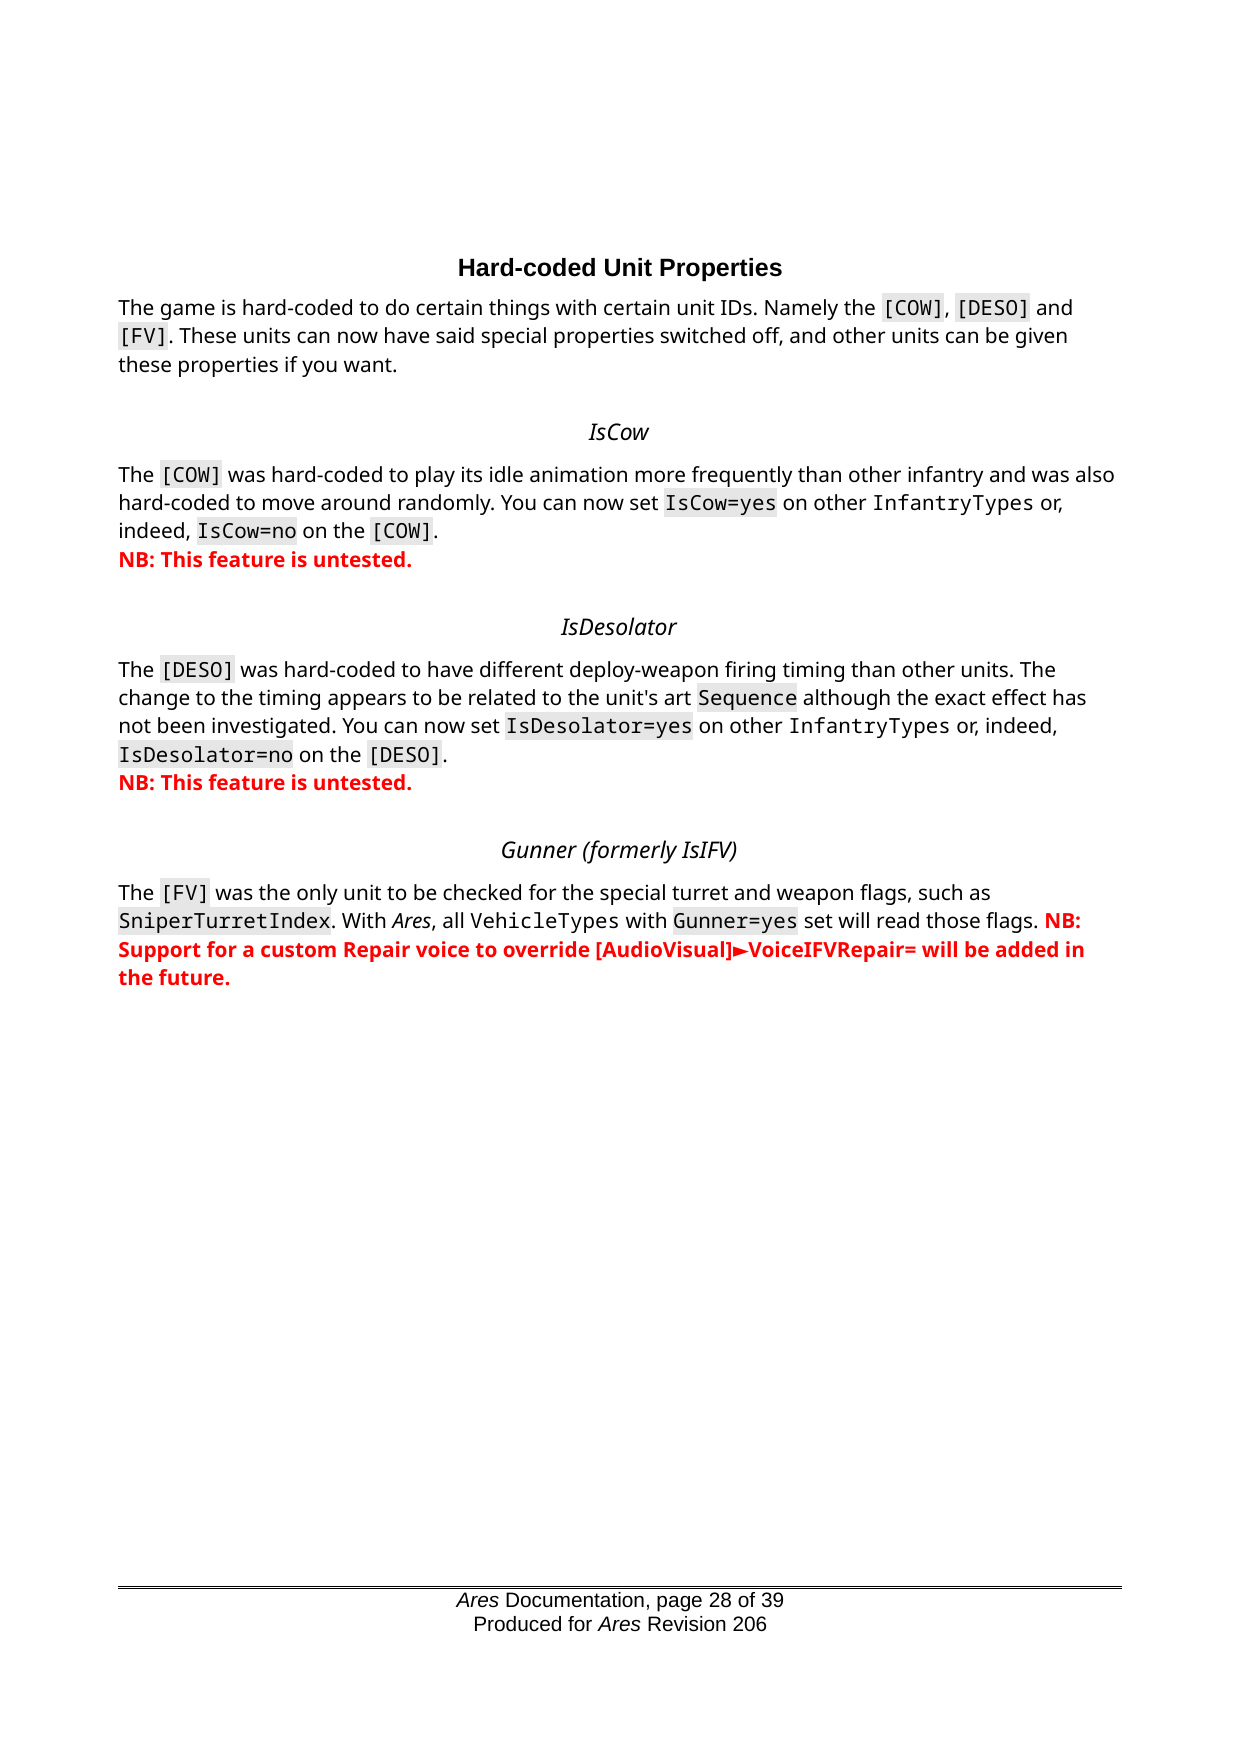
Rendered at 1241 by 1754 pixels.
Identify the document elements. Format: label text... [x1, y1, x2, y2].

subtitle Gunner (formerly IsIFV) [118, 834, 1122, 866]
text The [DESO] was hard-coded to have different deploy-weapon firing timing than other units. The change to the timing appears to be related to the unit's art Sequence although the exact effect has not been investigated. You can now set IsDesolator=yes on other InfantryTypes or, indeed, IsDesolator=no on the [DESO]. NB: This feature is untested. [118, 655, 1122, 797]
subtitle IsCow [118, 416, 1122, 447]
subtitle Hard-coded Unit Properties [118, 253, 1122, 281]
text The [COW] was hard-coded to play its idle animation more frequently than other infantry and was also hard-coded to move around randomly. You can now set IsCow=yes on other InfantryTypes or, indeed, IsCow=no on the [COW]. NB: This feature is untested. [118, 460, 1122, 573]
subtitle IsDesolator [118, 611, 1122, 642]
text The [FV] was the only unit to be checked for the special turret and weapon flags, such as SniperTurretIndex. With Ares, all VehicleTypes with Gunner=yes set will read those flags. NB: Support for a custom Repair voice to override [AudioVisual]►VoiceIFVRepair= will be added in the future. [118, 878, 1122, 992]
text The game is hard-coded to do certain things with certain unit IDs. Namely the [COW], [DESO] and [FV]. These units can now have said special properties switched off, and other units can be given these properties if you want. [118, 293, 1122, 378]
